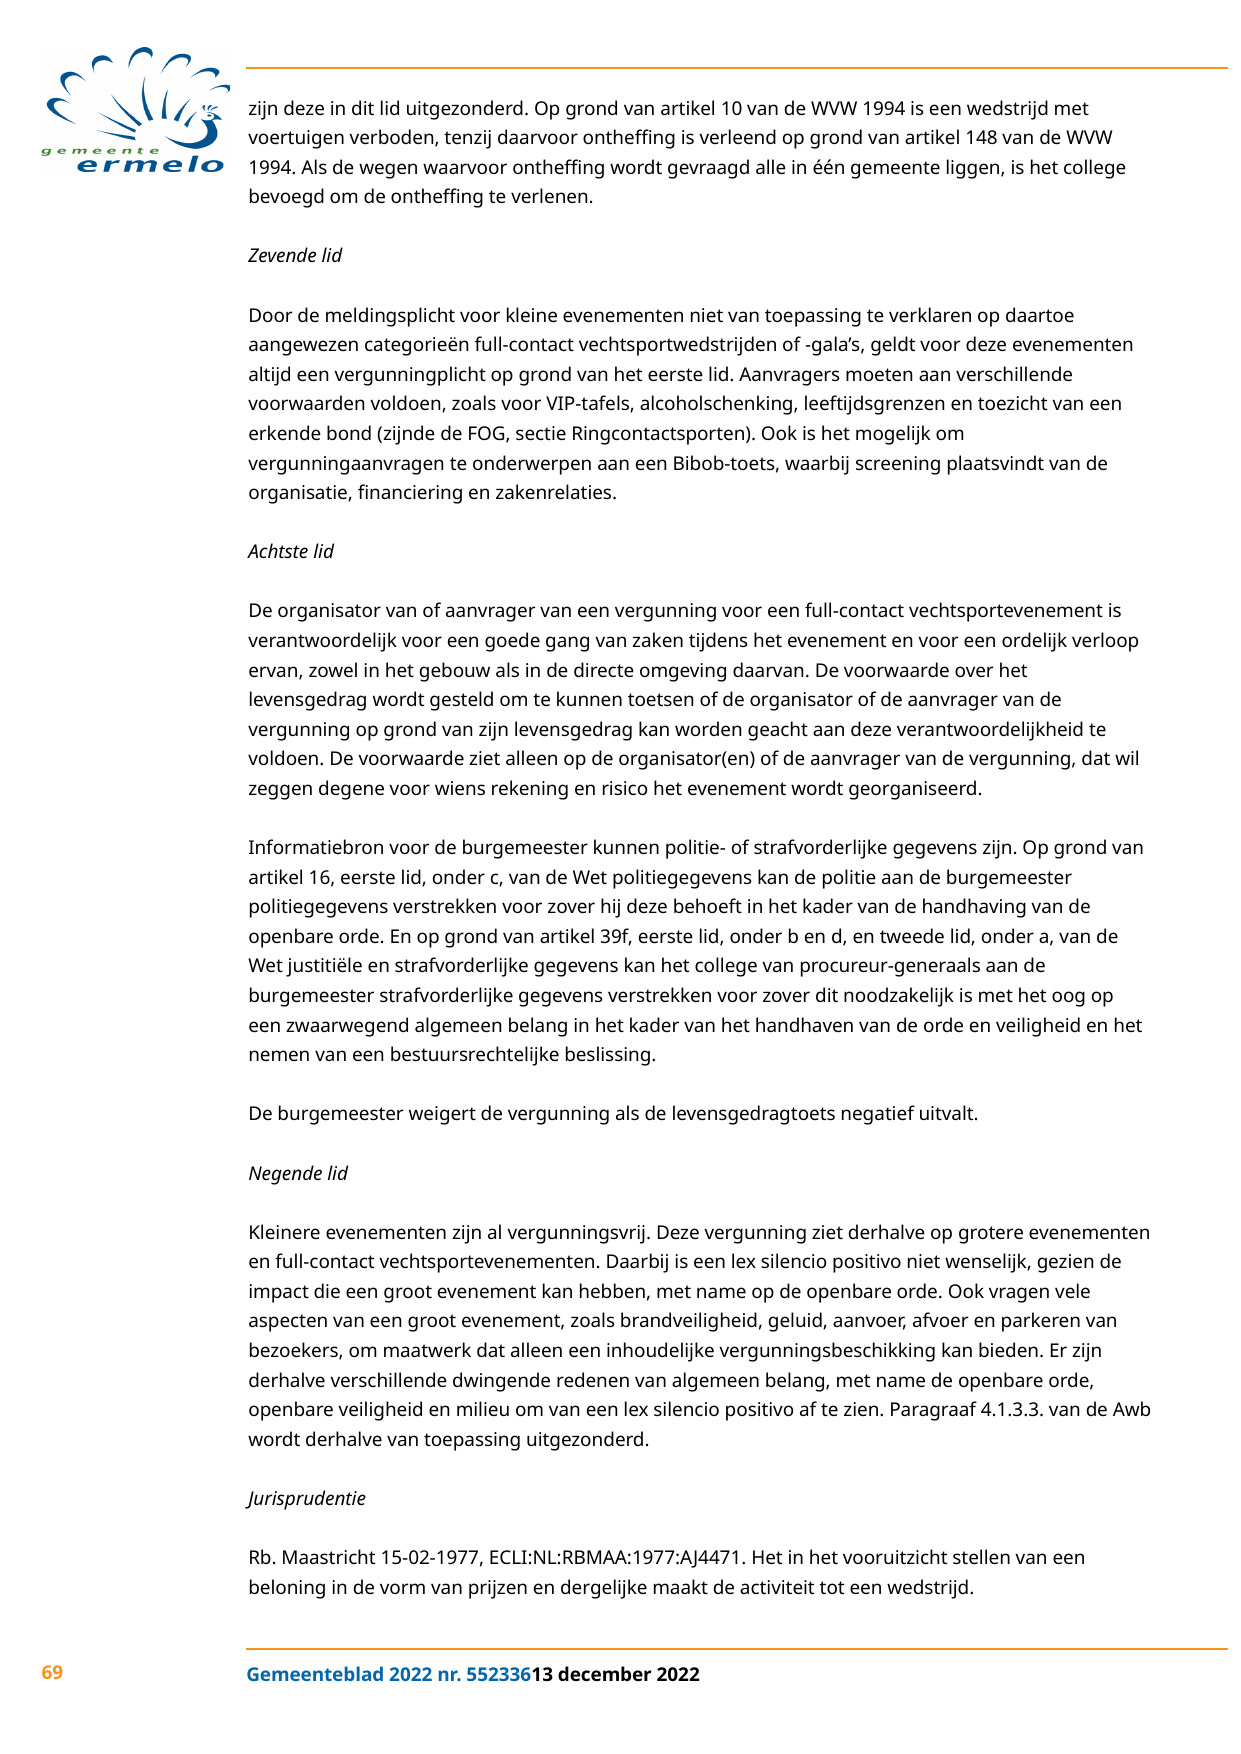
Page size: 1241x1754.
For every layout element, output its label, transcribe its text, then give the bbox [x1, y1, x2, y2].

text Negende lid [248, 1160, 1152, 1186]
text Achtste lid [248, 538, 1152, 564]
text Rb. Maastricht 15-02-1977, ECLI:NL:RBMAA:1977:AJ4471. Het in het vooruitzicht stellen van een beloning in de vorm van prijzen en dergelijke maakt de activiteit tot een wedstrijd. [248, 1544, 1152, 1600]
text Jurisprudentie [248, 1485, 1152, 1511]
text Kleinere evenementen zijn al vergunningsvrij. Deze vergunning ziet derhalve op grotere evenementen en full-contact vechtsportevenementen. Daarbij is een lex silencio positivo niet wenselijk, gezien de impact die een groot evenement kan hebben, met name op de openbare orde. Ook vragen vele aspecten van een groot evenement, zoals brandveiligheid, geluid, aanvoer, afvoer en parkeren van bezoekers, om maatwerk dat alleen een inhoudelijke vergunningsbeschikking kan bieden. Er zijn derhalve verschillende dwingende redenen van algemeen belang, met name de openbare orde, openbare veiligheid en milieu om van een lex silencio positivo af te zien. Paragraaf 4.1.3.3. van de Awb wordt derhalve van toepassing uitgezonderd. [248, 1219, 1152, 1452]
text Informatiebron voor de burgemeester kunnen politie- of strafvorderlijke gegevens zijn. Op grond van artikel 16, eerste lid, onder c, van de Wet politiegegevens kan de politie aan de burgemeester politiegegevens verstrekken voor zover hij deze behoeft in het kader van de handhaving van de openbare orde. En op grond van artikel 39f, eerste lid, onder b en d, en tweede lid, onder a, van de Wet justitiële en strafvorderlijke gegevens kan het college van procureur-generaals aan de burgemeester strafvorderlijke gegevens verstrekken voor zover dit noodzakelijk is met het oog op een zwaarwegend algemeen belang in het kader van het handhaven van de orde en veiligheid en het nemen van een bestuursrechtelijke beslissing. [248, 834, 1152, 1067]
text Door de meldingsplicht voor kleine evenementen niet van toepassing te verklaren op daartoe aangewezen categorieën full-contact vechtsportwedstrijden of -gala’s, geldt voor deze evenementen altijd een vergunningplicht op grond van het eerste lid. Aanvragers moeten aan verschillende voorwaarden voldoen, zoals voor VIP-tafels, alcoholschenking, leeftijdsgrenzen en toezicht van een erkende bond (zijnde de FOG, sectie Ringcontactsporten). Ook is het mogelijk om vergunningaanvragen te onderwerpen aan een Bibob-toets, waarbij screening plaatsvindt van de organisatie, financiering en zakenrelaties. [248, 302, 1152, 505]
text Zevende lid [248, 243, 1152, 268]
text De burgemeester weigert de vergunning als de levensgedragtoets negatief uitvalt. [248, 1101, 1152, 1126]
picture [41, 47, 231, 172]
text zijn deze in dit lid uitgezonderd. Op grond van artikel 10 van de WVW 1994 is een wedstrijd met voertuigen verboden, tenzij daarvoor ontheffing is verleend op grond van artikel 148 van de WVW 1994. Als de wegen waarvoor ontheffing wordt gevraagd alle in één gemeente liggen, is het college bevoegd om de ontheffing te verlenen. [248, 95, 1152, 209]
text De organisator van of aanvrager van een vergunning voor een full-contact vechtsportevenement is verantwoordelijk voor een goede gang van zaken tijdens het evenement en voor een ordelijk verloop ervan, zowel in het gebouw als in de directe omgeving daarvan. De voorwaarde over het levensgedrag wordt gesteld om te kunnen toetsen of de organisator of de aanvrager van de vergunning op grond van zijn levensgedrag kan worden geacht aan deze verantwoordelijkheid te voldoen. De voorwaarde ziet alleen op de organisator(en) of de aanvrager van de vergunning, dat wil zeggen degene voor wiens rekening en risico het evenement wordt georganiseerd. [248, 598, 1152, 801]
